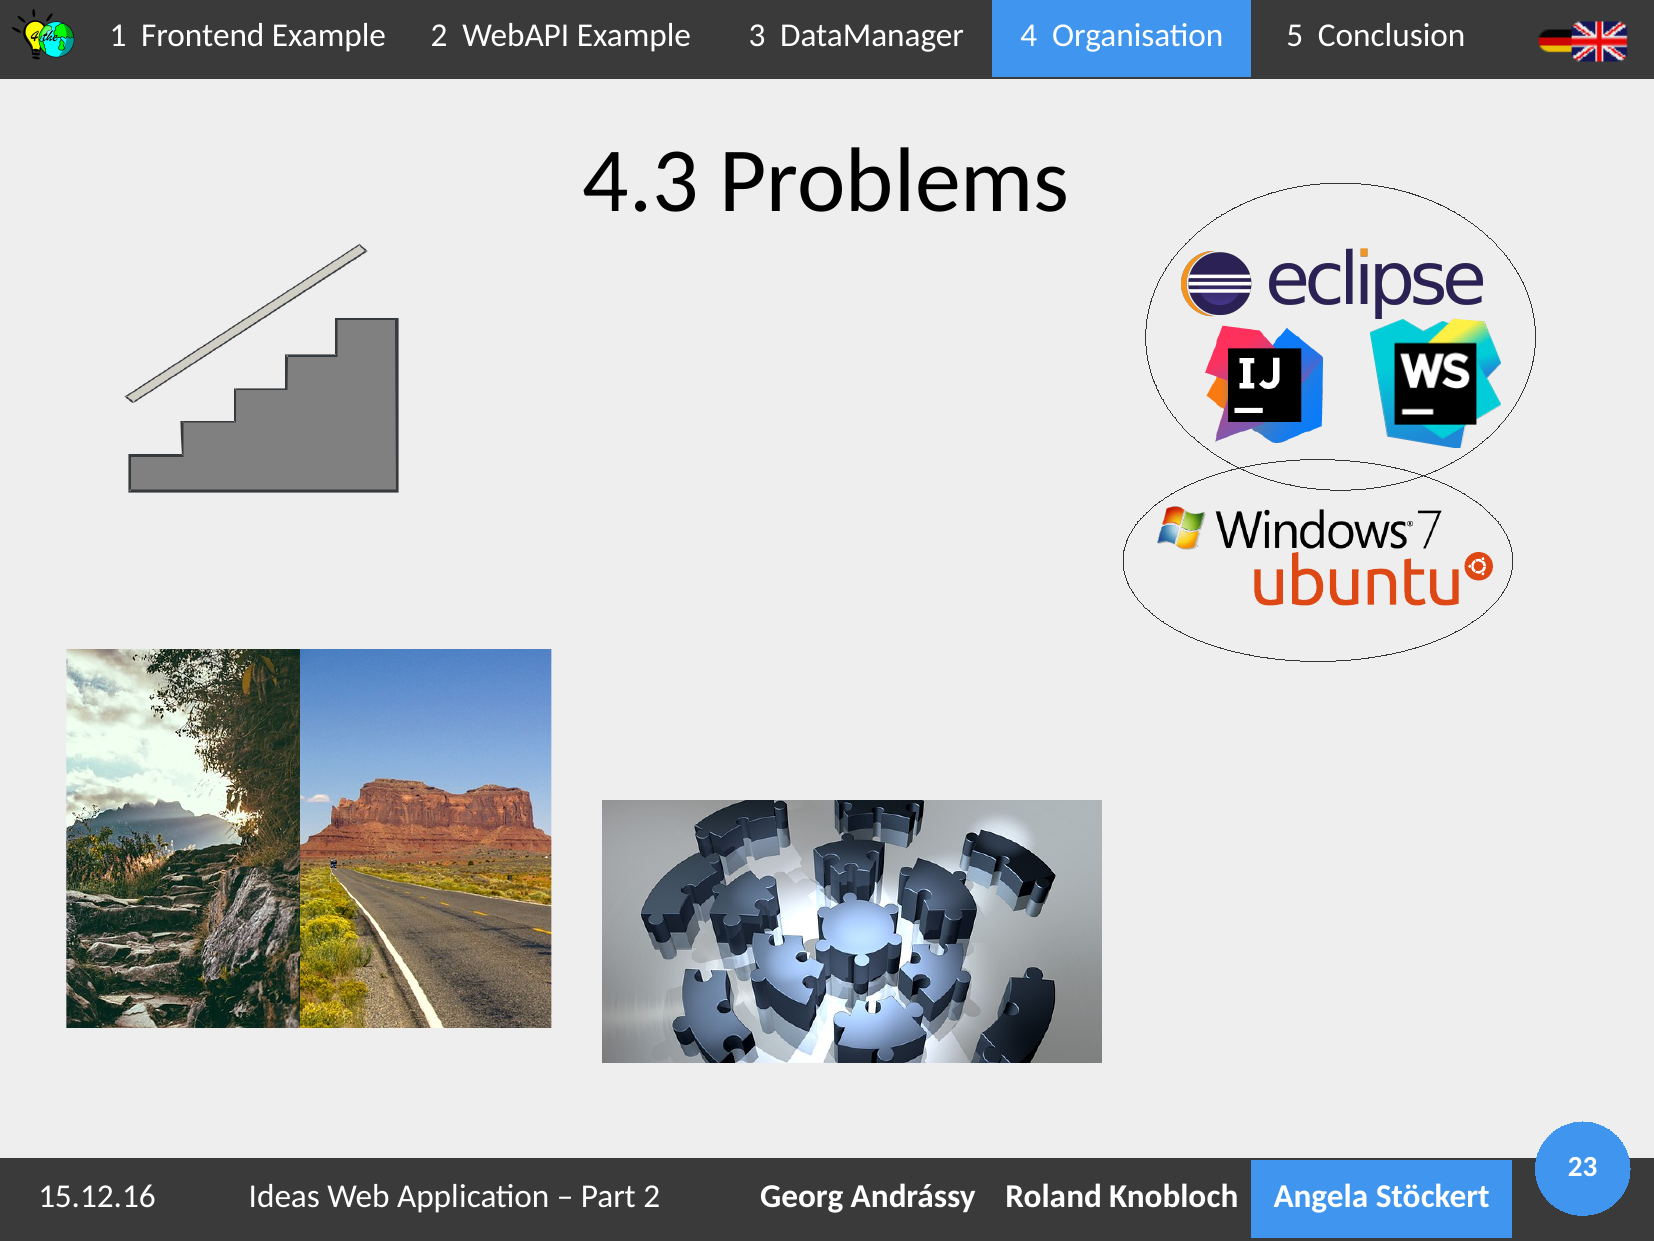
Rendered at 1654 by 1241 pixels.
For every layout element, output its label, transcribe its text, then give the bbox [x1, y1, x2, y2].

text_box Ideas Web Application – Part 2 [242, 1160, 668, 1238]
picture [1536, 18, 1629, 64]
title 4.3 Problems [82, 106, 1571, 272]
picture [602, 800, 1102, 1063]
picture [1205, 325, 1323, 443]
picture [124, 230, 420, 526]
text_box 3 DataManager [720, 0, 992, 77]
text_box 4 Organisation [992, 0, 1251, 77]
picture [1181, 248, 1501, 448]
text_box Angela Stöckert [1251, 1160, 1512, 1238]
text_box Roland Knobloch [992, 1160, 1251, 1238]
picture [2, 0, 83, 79]
text_box 2 WebAPI Example [401, 0, 720, 77]
text_box 1 Frontend Example [94, 0, 401, 77]
picture [66, 649, 552, 1028]
text_box 5 Conclusion [1251, 0, 1501, 77]
text_box Georg Andrássy [744, 1160, 992, 1238]
picture [1151, 490, 1543, 668]
